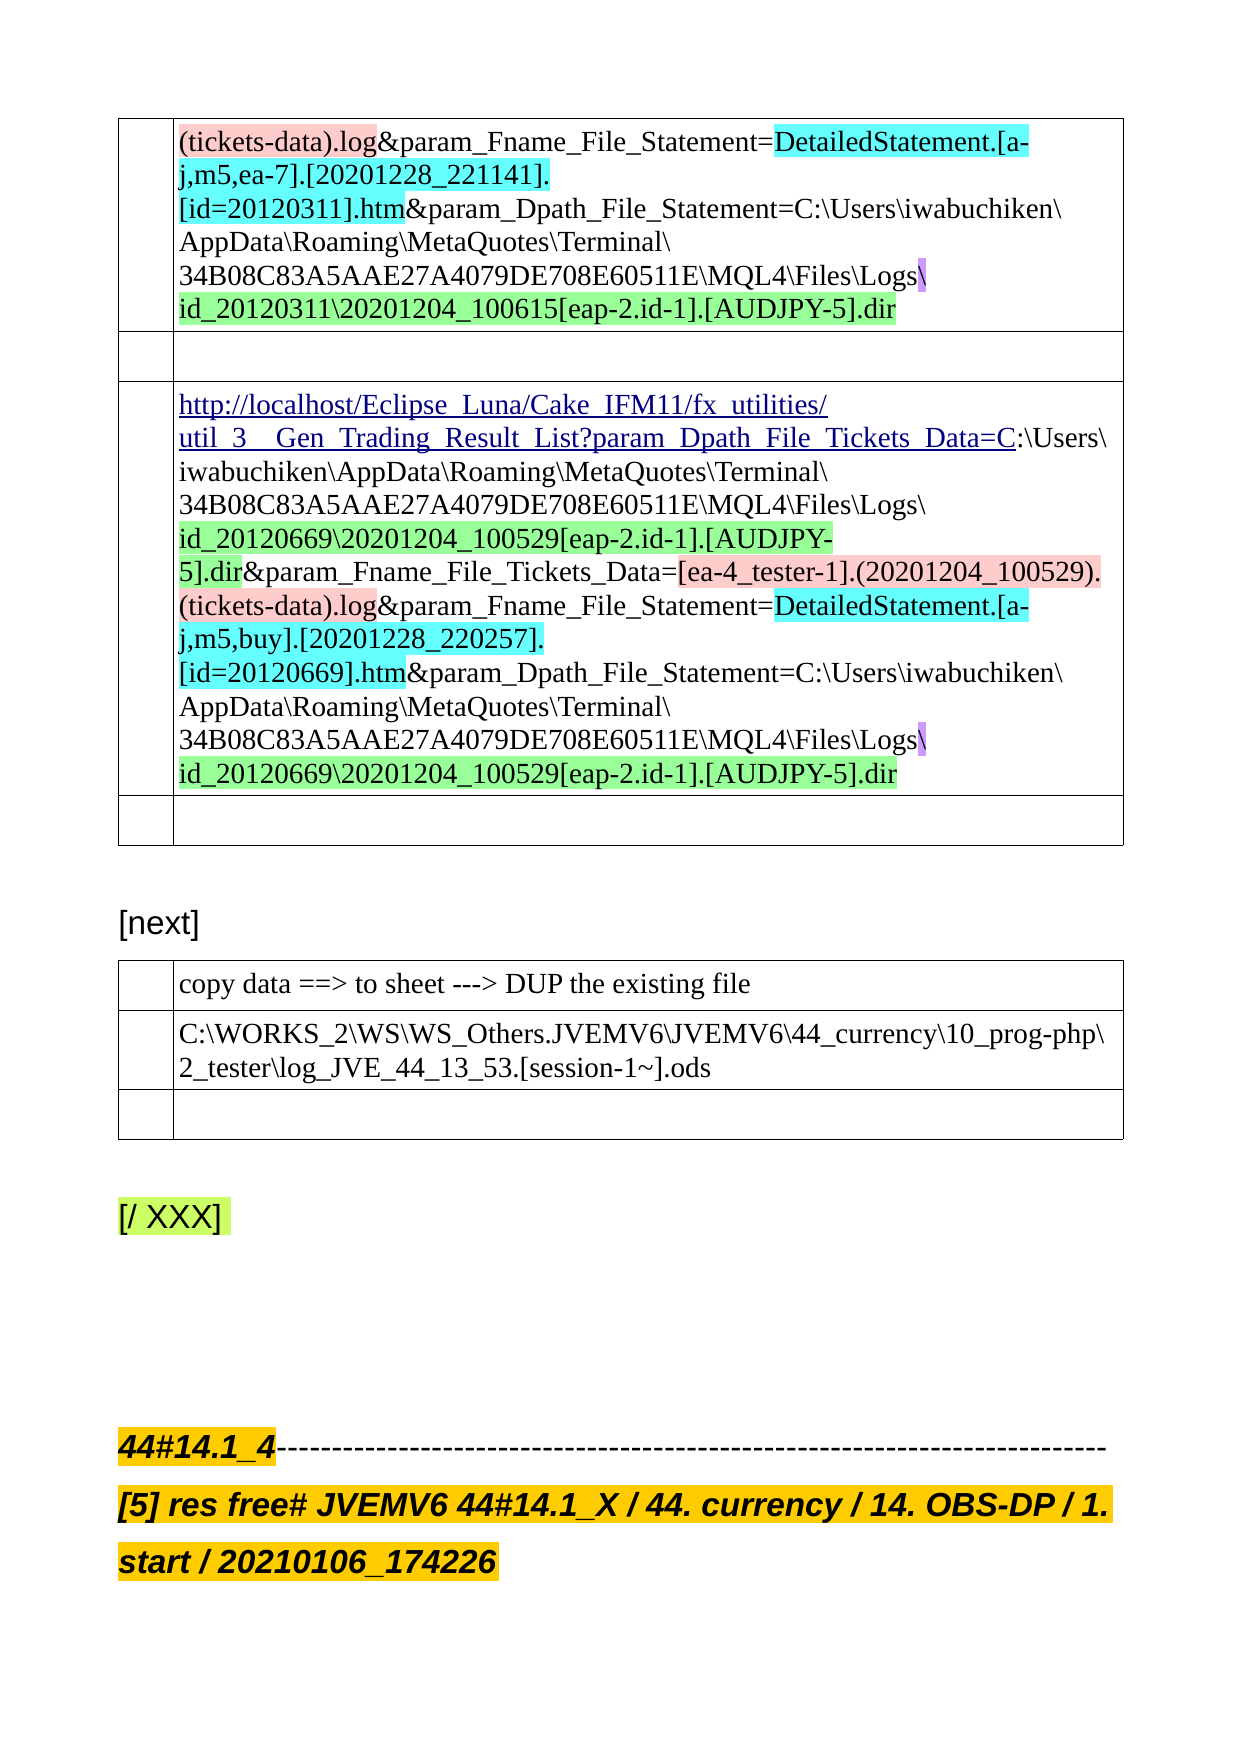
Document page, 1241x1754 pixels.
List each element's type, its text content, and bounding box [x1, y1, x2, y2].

text [/ XXX] [118, 1140, 1122, 1235]
table_cell [119, 382, 173, 795]
table_header [119, 961, 173, 1010]
table_cell [119, 119, 173, 331]
table_cell [174, 1090, 1123, 1139]
table_cell [174, 796, 1123, 845]
table_cell [119, 1011, 173, 1089]
text [5] res free# JVEMV6 44#14.1_X / 44. currency / 14. OBS-DP / 1. start / 20210106_174226 [118, 1485, 1122, 1581]
table_cell [174, 332, 1123, 381]
table_cell http://localhost/Eclipse_Luna/Cake_IFM11/fx_utilities/util_3__Gen_Trading_Result_List?param_Dpath_File_Tickets_Data=C:\Users\iwabuchiken\AppData\Roaming\MetaQuotes\Terminal\34B08C83A5AAE27A4079DE708E60511E\MQL4\Files\Logs\id_20120669\20201204_100529[eap-2.id-1].[AUDJPY-5].dir&param_Fname_File_Tickets_Data=[ea-4_tester-1].(20201204_100529).(tickets-data).log&param_Fname_File_Statement=DetailedStatement.[a-j,m5,buy].[20201228_220257].[id=20120669].htm&param_Dpath_File_Statement=C:\Users\iwabuchiken\AppData\Roaming\MetaQuotes\Terminal\34B08C83A5AAE27A4079DE708E60511E\MQL4\Files\Logs\id_20120669\20201204_100529[eap-2.id-1].[AUDJPY-5].dir [174, 382, 1123, 795]
table_header copy data ==> to sheet ---> DUP the existing file [174, 961, 1123, 1010]
table_cell [119, 796, 173, 845]
table_cell [119, 1090, 173, 1139]
text [next] [118, 903, 1122, 941]
table_cell [119, 332, 173, 381]
text 44#14.1_4--------------------------------------------------------------------------- [118, 1427, 1122, 1466]
table_cell C:\WORKS_2\WS\WS_Others.JVEMV6\JVEMV6\44_currency\10_prog-php\2_tester\log_JVE_44_13_53.[session-1~].ods [174, 1011, 1123, 1089]
table_cell (tickets-data).log&param_Fname_File_Statement=DetailedStatement.[a-j,m5,ea-7].[20201228_221141].[id=20120311].htm&param_Dpath_File_Statement=C:\Users\iwabuchiken\AppData\Roaming\MetaQuotes\Terminal\34B08C83A5AAE27A4079DE708E60511E\MQL4\Files\Logs\id_20120311\20201204_100615[eap-2.id-1].[AUDJPY-5].dir [174, 119, 1123, 331]
